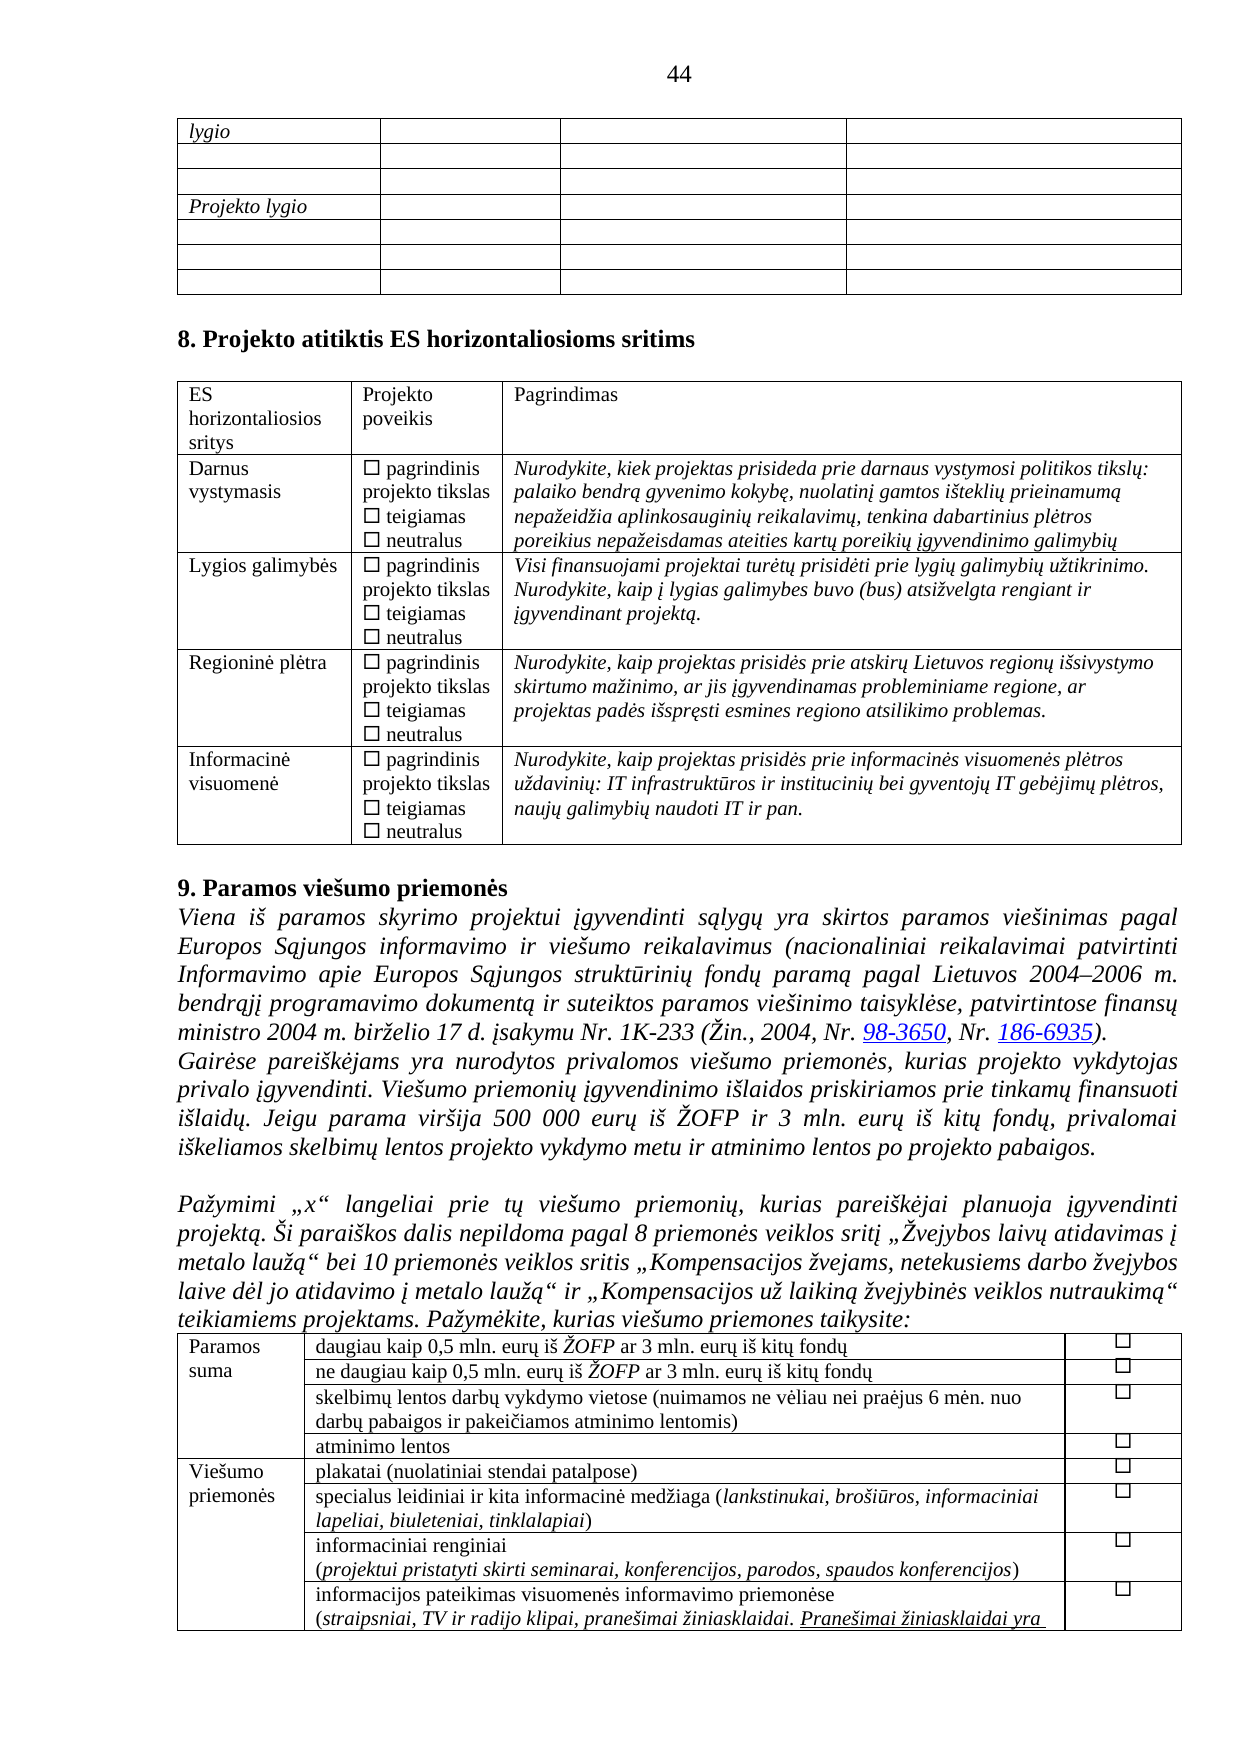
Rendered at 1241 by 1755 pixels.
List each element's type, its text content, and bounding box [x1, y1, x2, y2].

table_header Pagrindimas [503, 382, 1181, 454]
table_cell [381, 169, 560, 193]
table_cell £ pagrindinis projekto tikslas £ teigiamas £ neutralus [352, 650, 502, 746]
table_cell Regioninė plėtra [178, 650, 351, 746]
table_cell £ [1066, 1434, 1181, 1458]
table_cell [178, 220, 380, 244]
text 8. Projekto atitiktis ES horizontaliosioms sritims [177, 324, 1181, 352]
table_cell Viešumo priemonės [178, 1459, 304, 1630]
table_cell atminimo lentos [305, 1434, 1064, 1458]
text 9. Paramos viešumo priemonės [177, 873, 1181, 902]
table_cell [381, 119, 560, 143]
table_cell [178, 270, 380, 294]
table_cell [561, 195, 846, 218]
table_cell [847, 169, 1181, 193]
table_cell Projekto lygio [178, 195, 380, 218]
table_cell [847, 220, 1181, 244]
table_cell [847, 119, 1181, 143]
table_cell [178, 144, 380, 168]
table_cell £ [1066, 1459, 1181, 1483]
table_cell £ [1066, 1484, 1181, 1532]
table_cell £ [1066, 1385, 1181, 1433]
table_cell Lygios galimybės [178, 553, 351, 649]
table_cell £ [1066, 1533, 1181, 1581]
table_cell informacijos pateikimas visuomenės informavimo priemonėse (straipsniai, TV ir radijo klipai, pranešimai žiniasklaidai. Pranešimai žiniasklaidai yra [305, 1582, 1064, 1630]
table_cell Nurodykite, kaip projektas prisidės prie atskirų Lietuvos regionų išsivystymo skirtumo mažinimo, ar jis įgyvendinamas probleminiame regione, ar projektas padės išspręsti esmines regiono atsilikimo problemas. [503, 650, 1181, 746]
table_cell [381, 144, 560, 168]
table_cell Visi finansuojami projektai turėtų prisidėti prie lygių galimybių užtikrinimo. Nurodykite, kaip į lygias galimybes buvo (bus) atsižvelgta rengiant ir įgyvendinant projektą. [503, 553, 1181, 649]
table_cell £ pagrindinis projekto tikslas £ teigiamas £ neutralus [352, 747, 502, 843]
table_cell Darnus vystymasis [178, 455, 351, 552]
table_cell Nurodykite, kaip projektas prisidės prie informacinės visuomenės plėtros uždavinių: IT infrastruktūros ir institucinių bei gyventojų IT gebėjimų plėtros, naujų galimybių naudoti IT ir pan. [503, 747, 1181, 843]
table_cell lygio [178, 119, 380, 143]
table_cell informaciniai renginiai (projektui pristatyti skirti seminarai, konferencijos, parodos, spaudos konferencijos) [305, 1533, 1064, 1581]
table_cell [561, 270, 846, 294]
text Gairėse pareiškėjams yra nurodytos privalomos viešumo priemonės, kurias projekto vykdytojas privalo įgyvendinti. Viešumo priemonių įgyvendinimo išlaidos priskiriamos prie tinkamų finansuoti išlaidų. Jeigu parama viršija 500 000 eurų iš ŽOFP ir 3 mln. eurų iš kitų fondų, privalomai iškeliamos skelbimų lentos projekto vykdymo metu ir atminimo lentos po projekto pabaigos. [177, 1046, 1181, 1161]
table_cell skelbimų lentos darbų vykdymo vietose (nuimamos ne vėliau nei praėjus 6 mėn. nuo darbų pabaigos ir pakeičiamos atminimo lentomis) [305, 1385, 1064, 1433]
table_header ES horizontaliosios sritys [178, 382, 351, 454]
table_cell Nurodykite, kiek projektas prisideda prie darnaus vystymosi politikos tikslų: palaiko bendrą gyvenimo kokybę, nuolatinį gamtos išteklių prieinamumą nepažeidžia aplinkosauginių reikalavimų, tenkina dabartinius plėtros poreikius nepažeisdamas ateities kartų poreikių įgyvendinimo galimybių [503, 455, 1181, 552]
table_cell [847, 195, 1181, 218]
table_cell plakatai (nuolatiniai stendai patalpose) [305, 1459, 1064, 1483]
table_cell [381, 220, 560, 244]
table_cell [178, 169, 380, 193]
table_cell [381, 270, 560, 294]
table_cell [847, 144, 1181, 168]
table_cell [847, 270, 1181, 294]
table_cell specialus leidiniai ir kita informacinė medžiaga (lankstinukai, brošiūros, informaciniai lapeliai, biuleteniai, tinklalapiai) [305, 1484, 1064, 1532]
table_cell [561, 144, 846, 168]
text Pažymimi „x“ langeliai prie tų viešumo priemonių, kurias pareiškėjai planuoja įgyvendinti projektą. Ši paraiškos dalis nepildoma pagal 8 priemonės veiklos sritį „Žvejybos laivų atidavimas į metalo laužą“ bei 10 priemonės veiklos sritis „Kompensacijos žvejams, netekusiems darbo žvejybos laive dėl jo atidavimo į metalo laužą“ ir „Kompensacijos už laikiną žvejybinės veiklos nutraukimą“ teikiamiems projektams. Pažymėkite, kurias viešumo priemones taikysite: [177, 1189, 1181, 1333]
table_cell £ [1066, 1360, 1181, 1383]
table_cell [381, 245, 560, 269]
table_cell £ [1066, 1582, 1181, 1630]
table_header daugiau kaip 0,5 mln. eurų iš ŽOFP ar 3 mln. eurų iš kitų fondų [305, 1334, 1064, 1358]
text Viena iš paramos skyrimo projektui įgyvendinti sąlygų yra skirtos paramos viešinimas pagal Europos Sąjungos informavimo ir viešumo reikalavimus (nacionaliniai reikalavimai patvirtinti Informavimo apie Europos Sąjungos struktūrinių fondų paramą pagal Lietuvos 2004–2006 m. bendrąjį programavimo dokumentą ir suteiktos paramos viešinimo taisyklėse, patvirtintose finansų ministro 2004 m. birželio 17 d. įsakymu Nr. 1K-233 (Žin., 2004, Nr. 98-3650, Nr. 186-6935). [177, 902, 1181, 1046]
table_header Paramos suma [178, 1334, 304, 1458]
table_cell [561, 169, 846, 193]
table_header £ [1066, 1334, 1181, 1358]
table_cell Informacinė visuomenė [178, 747, 351, 843]
table_cell [381, 195, 560, 218]
table_cell £ pagrindinis projekto tikslas £ teigiamas £ neutralus [352, 553, 502, 649]
table_cell [178, 245, 380, 269]
table_cell £ pagrindinis projekto tikslas £ teigiamas £ neutralus [352, 455, 502, 552]
table_header Projekto poveikis [352, 382, 502, 454]
table_cell [561, 119, 846, 143]
table_cell ne daugiau kaip 0,5 mln. eurų iš ŽOFP ar 3 mln. eurų iš kitų fondų [305, 1360, 1064, 1383]
table_cell [847, 245, 1181, 269]
table_cell [561, 220, 846, 244]
table_cell [561, 245, 846, 269]
